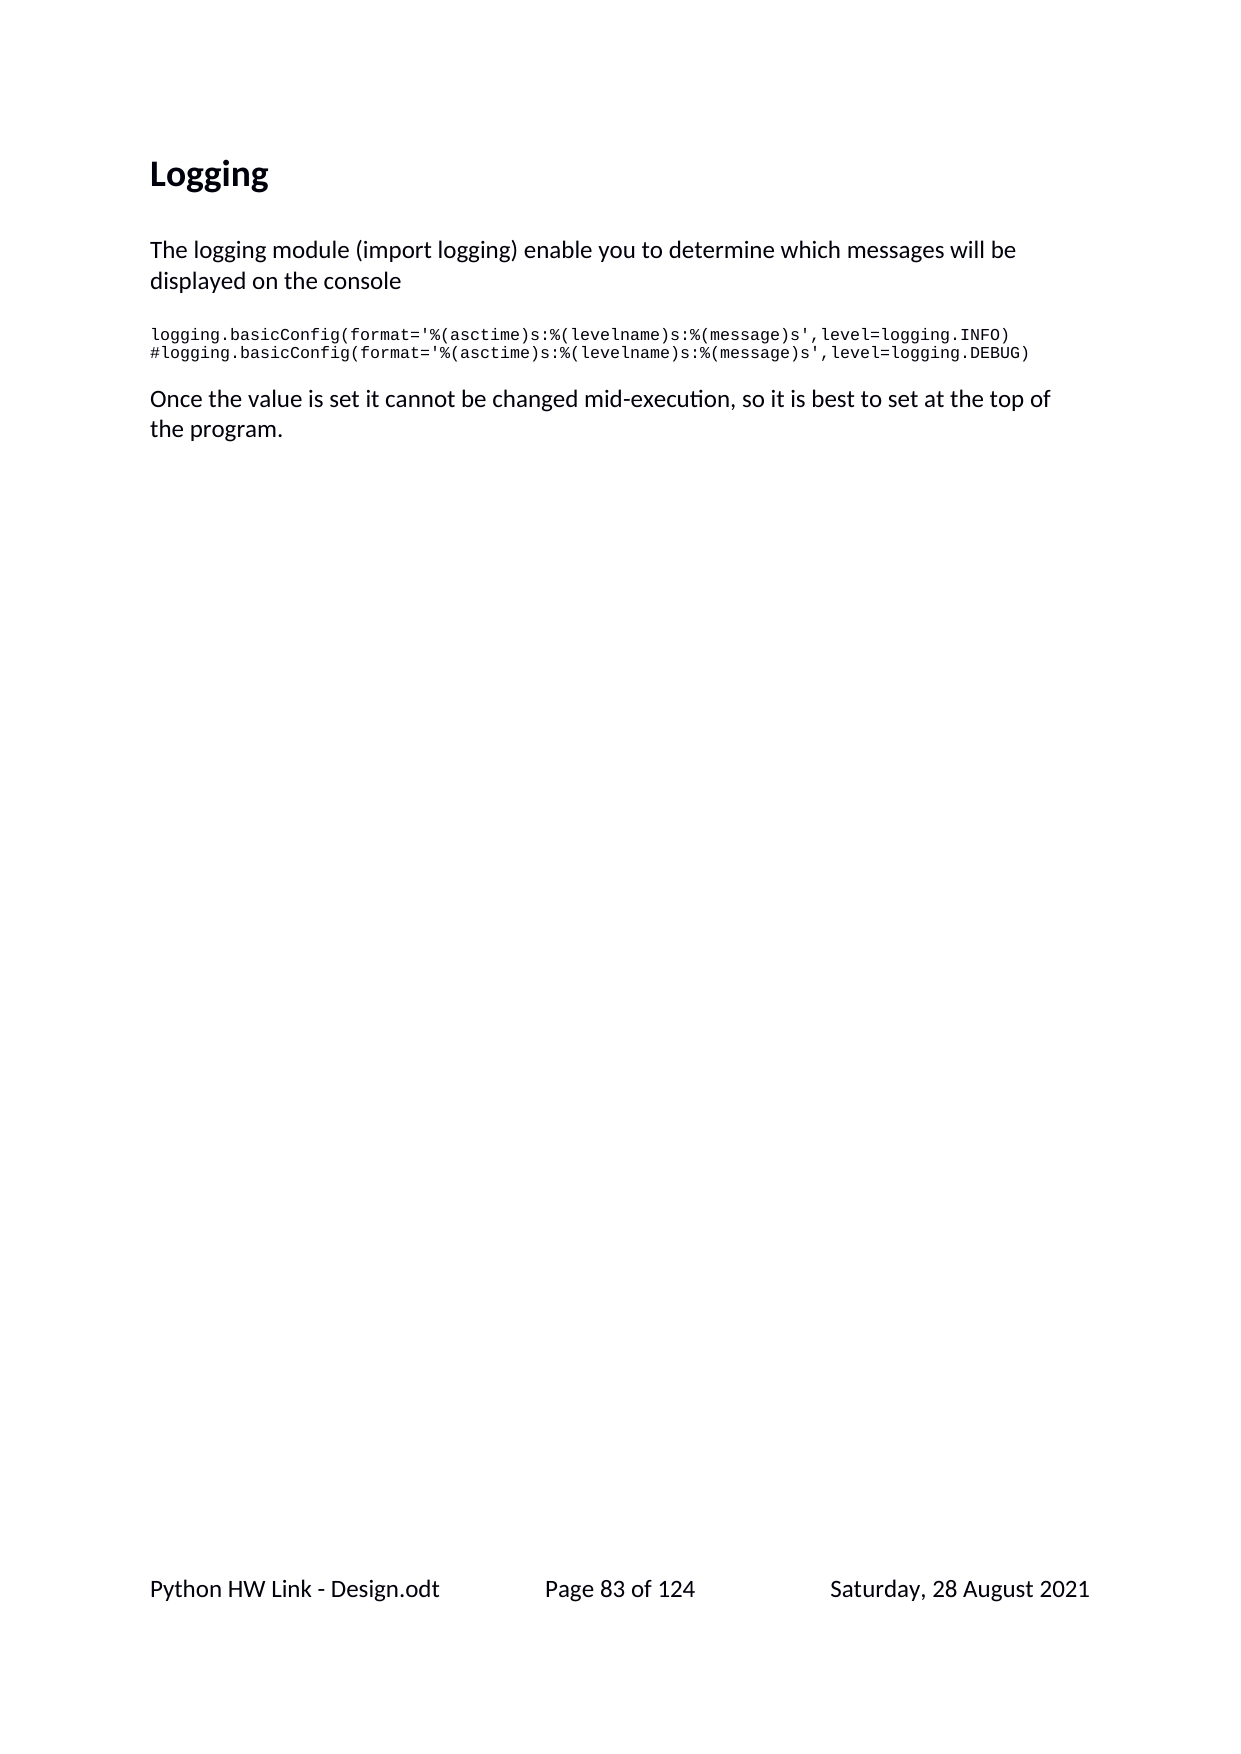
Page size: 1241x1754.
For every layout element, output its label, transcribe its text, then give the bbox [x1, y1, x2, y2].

text Once the value is set it cannot be changed mid-execution, so it is best to set at the top of the program. [150, 383, 1090, 444]
text #logging.basicConfig(format='%(asctime)s:%(levelname)s:%(message)s',level=logging.DEBUG) [150, 345, 1090, 364]
text The logging module (import logging) enable you to determine which messages will be displayed on the console [150, 235, 1090, 296]
text logging.basicConfig(format='%(asctime)s:%(levelname)s:%(message)s',level=logging.INFO) [150, 326, 1090, 345]
subtitle Logging [150, 150, 1090, 196]
